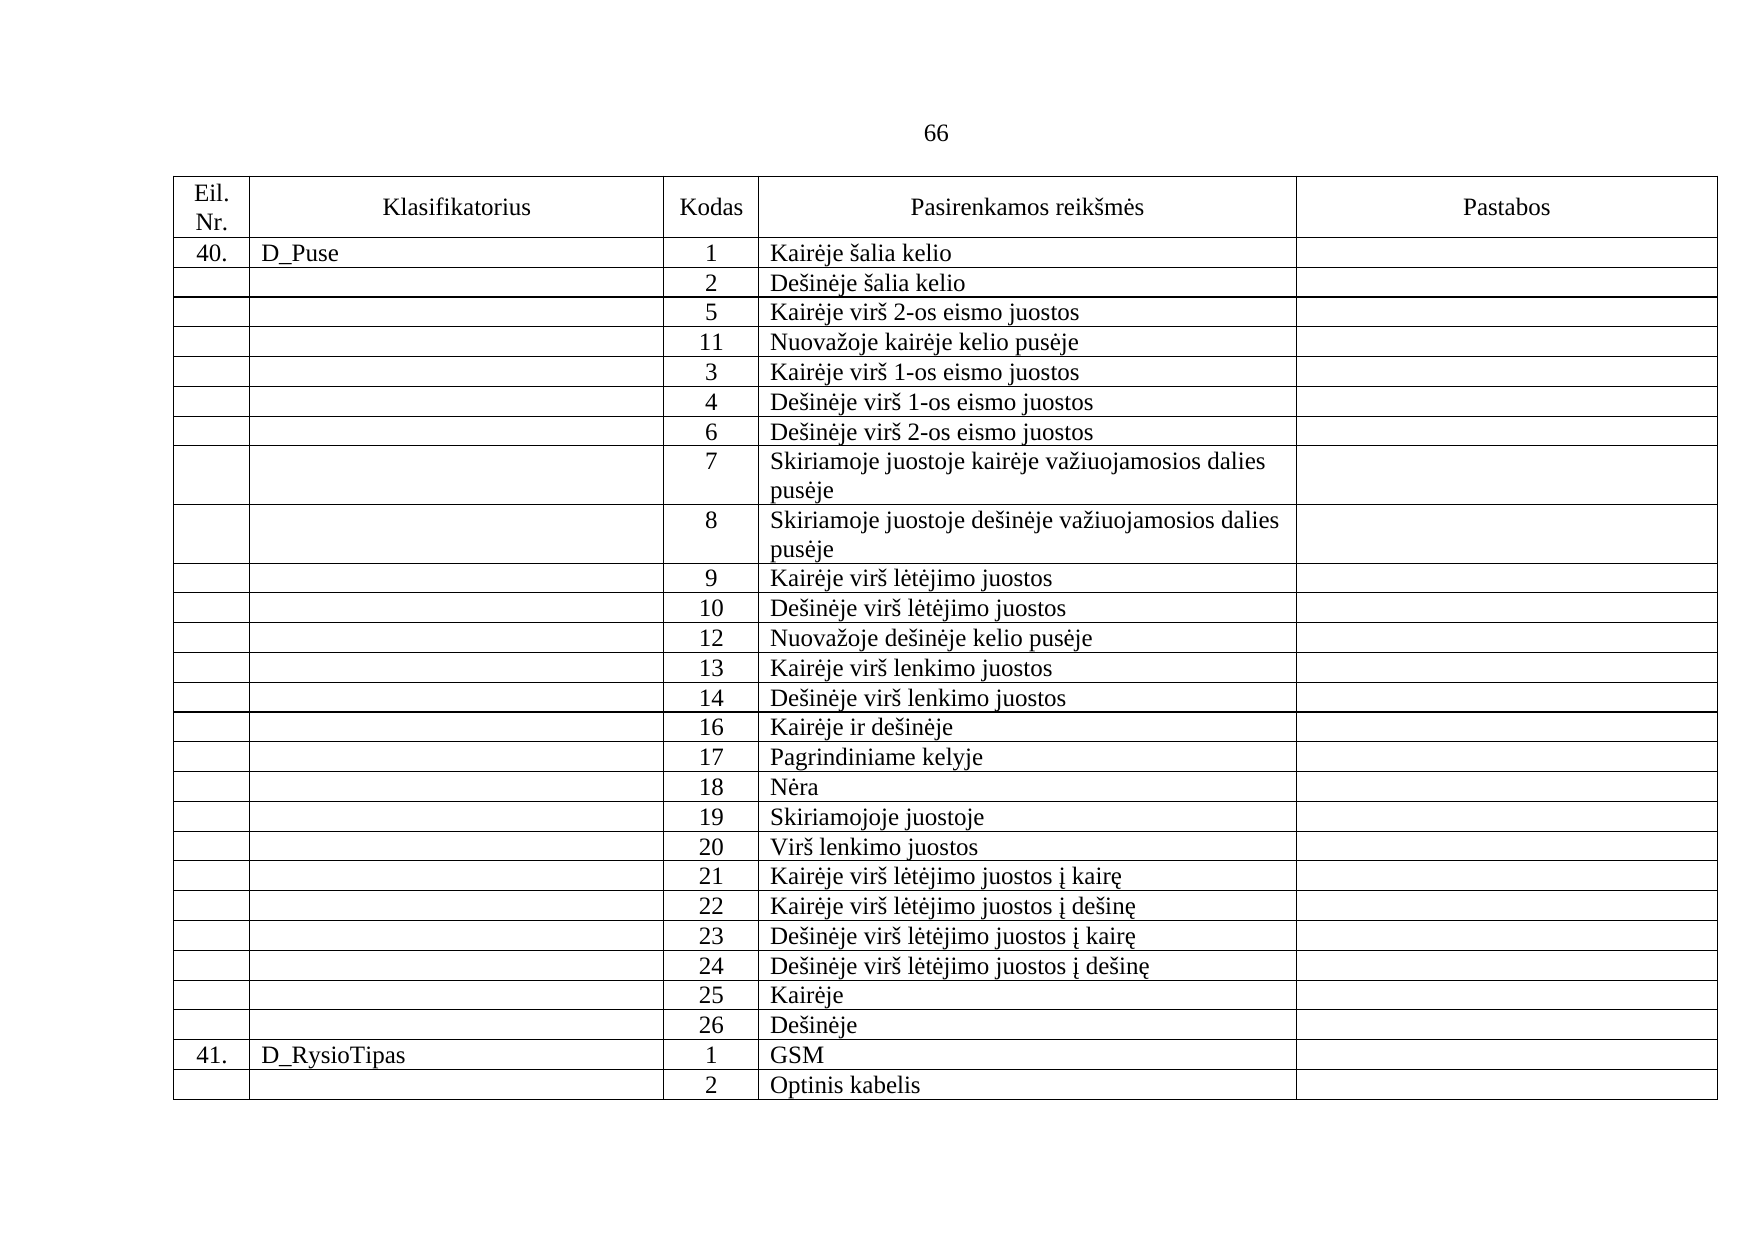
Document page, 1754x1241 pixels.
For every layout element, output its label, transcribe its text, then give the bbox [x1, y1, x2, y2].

table_cell Skiriamoje juostoje dešinėje važiuojamosios dalies pusėje [759, 505, 1296, 562]
table_cell Dešinėje virš 1-os eismo juostos [759, 387, 1296, 416]
table_cell 20 [664, 832, 758, 860]
table_cell [1297, 1040, 1717, 1069]
table_cell [1297, 981, 1717, 1009]
table_cell 25 [664, 981, 758, 1009]
table_cell [1297, 357, 1717, 386]
table_cell Dešinėje virš lėtėjimo juostos [759, 593, 1296, 622]
table_cell Dešinėje šalia kelio [759, 268, 1296, 296]
table_cell [1297, 891, 1717, 920]
table_cell [250, 861, 663, 890]
table_cell [250, 446, 663, 504]
table_cell [174, 772, 249, 801]
table_cell [1297, 921, 1717, 950]
table_cell [174, 446, 249, 504]
table_cell [1297, 683, 1717, 711]
table_header Klasifikatorius [250, 177, 663, 237]
table_cell Dešinėje virš 2-os eismo juostos [759, 417, 1296, 445]
table_cell [1297, 268, 1717, 296]
table_cell [250, 1010, 663, 1039]
table_cell Nuovažoje kairėje kelio pusėje [759, 327, 1296, 356]
table_cell [174, 921, 249, 950]
table_cell [174, 505, 249, 562]
table_cell 26 [664, 1010, 758, 1039]
table_cell [250, 387, 663, 416]
table_cell Kairėje virš lėtėjimo juostos [759, 564, 1296, 592]
table_cell [174, 713, 249, 741]
table_cell [1297, 802, 1717, 831]
table_cell [174, 327, 249, 356]
table_cell GSM [759, 1040, 1296, 1069]
table_cell [250, 417, 663, 445]
table_cell [250, 951, 663, 979]
table_cell 22 [664, 891, 758, 920]
table_cell 5 [664, 298, 758, 326]
table_cell Optinis kabelis [759, 1070, 1296, 1099]
table_cell 1 [664, 238, 758, 267]
table_cell 2 [664, 1070, 758, 1099]
table_cell 12 [664, 623, 758, 652]
table_cell 14 [664, 683, 758, 711]
table_cell [1297, 653, 1717, 682]
table_cell Kairėje šalia kelio [759, 238, 1296, 267]
table_cell [250, 772, 663, 801]
table_cell [1297, 593, 1717, 622]
table_cell [1297, 742, 1717, 771]
table_header Kodas [664, 177, 758, 237]
table_cell [1297, 446, 1717, 504]
table_cell [174, 417, 249, 445]
table_cell [250, 564, 663, 592]
table_cell Virš lenkimo juostos [759, 832, 1296, 860]
table_cell [174, 564, 249, 592]
table_cell [1297, 861, 1717, 890]
table_cell [174, 593, 249, 622]
table_cell Kairėje virš 2-os eismo juostos [759, 298, 1296, 326]
table_cell 2 [664, 268, 758, 296]
table_cell [1297, 505, 1717, 562]
table_cell [250, 742, 663, 771]
table_cell [250, 921, 663, 950]
table_cell Dešinėje virš lėtėjimo juostos į kairę [759, 921, 1296, 950]
table_cell [1297, 1010, 1717, 1039]
table_cell [1297, 238, 1717, 267]
table_cell 17 [664, 742, 758, 771]
table_cell 7 [664, 446, 758, 504]
table_cell [250, 981, 663, 1009]
table_cell [174, 1070, 249, 1099]
table_cell [1297, 623, 1717, 652]
table_cell [174, 1010, 249, 1039]
table_cell Dešinėje virš lėtėjimo juostos į dešinę [759, 951, 1296, 979]
table_cell [250, 713, 663, 741]
table_cell [174, 298, 249, 326]
table_cell Skiriamojoje juostoje [759, 802, 1296, 831]
table_cell 18 [664, 772, 758, 801]
table_cell [1297, 951, 1717, 979]
table_cell 16 [664, 713, 758, 741]
table_cell Skiriamoje juostoje kairėje važiuojamosios dalies pusėje [759, 446, 1296, 504]
table_cell 4 [664, 387, 758, 416]
table_cell 1 [664, 1040, 758, 1069]
table_cell [250, 653, 663, 682]
table_cell Nuovažoje dešinėje kelio pusėje [759, 623, 1296, 652]
table_cell 13 [664, 653, 758, 682]
table_cell [1297, 387, 1717, 416]
table_cell 24 [664, 951, 758, 979]
table_cell [174, 683, 249, 711]
table_cell [174, 891, 249, 920]
table_cell [174, 623, 249, 652]
table_cell [1297, 327, 1717, 356]
table_cell [250, 623, 663, 652]
table_cell [250, 357, 663, 386]
table_cell [250, 593, 663, 622]
table_cell 41. [174, 1040, 249, 1069]
table_cell [1297, 772, 1717, 801]
table_header Eil. Nr. [174, 177, 249, 237]
table_cell [1297, 832, 1717, 860]
table_cell Kairėje virš lenkimo juostos [759, 653, 1296, 682]
table_cell Kairėje [759, 981, 1296, 1009]
table_cell Dešinėje [759, 1010, 1296, 1039]
table_cell [1297, 564, 1717, 592]
table_cell 10 [664, 593, 758, 622]
table_cell Kairėje virš 1-os eismo juostos [759, 357, 1296, 386]
table_cell [250, 327, 663, 356]
table_cell D_Puse [250, 238, 663, 267]
table_cell [250, 1070, 663, 1099]
table_cell 23 [664, 921, 758, 950]
table_cell [250, 891, 663, 920]
table_cell Nėra [759, 772, 1296, 801]
table_cell Pagrindiniame kelyje [759, 742, 1296, 771]
table_cell [174, 802, 249, 831]
table_cell [1297, 713, 1717, 741]
table_cell [250, 683, 663, 711]
table_cell [1297, 298, 1717, 326]
table_cell [250, 802, 663, 831]
table_cell [174, 832, 249, 860]
table_cell Dešinėje virš lenkimo juostos [759, 683, 1296, 711]
table_cell [250, 268, 663, 296]
table_cell [1297, 417, 1717, 445]
table_cell 6 [664, 417, 758, 445]
table_cell [174, 742, 249, 771]
table_cell [174, 357, 249, 386]
table_cell [174, 653, 249, 682]
table_cell Kairėje virš lėtėjimo juostos į dešinę [759, 891, 1296, 920]
table_cell 3 [664, 357, 758, 386]
table_cell Kairėje ir dešinėje [759, 713, 1296, 741]
table_cell 9 [664, 564, 758, 592]
table_cell 40. [174, 238, 249, 267]
table_cell 11 [664, 327, 758, 356]
table_cell 8 [664, 505, 758, 562]
table_cell [174, 268, 249, 296]
table_cell [250, 505, 663, 562]
table_cell [250, 298, 663, 326]
table_cell [174, 387, 249, 416]
table_cell [174, 861, 249, 890]
table_cell [250, 832, 663, 860]
table_cell 19 [664, 802, 758, 831]
table_cell [1297, 1070, 1717, 1099]
table_cell D_RysioTipas [250, 1040, 663, 1069]
table_cell [174, 981, 249, 1009]
table_cell Kairėje virš lėtėjimo juostos į kairę [759, 861, 1296, 890]
table_header Pastabos [1297, 177, 1717, 237]
table_cell [174, 951, 249, 979]
table_header Pasirenkamos reikšmės [759, 177, 1296, 237]
table_cell 21 [664, 861, 758, 890]
